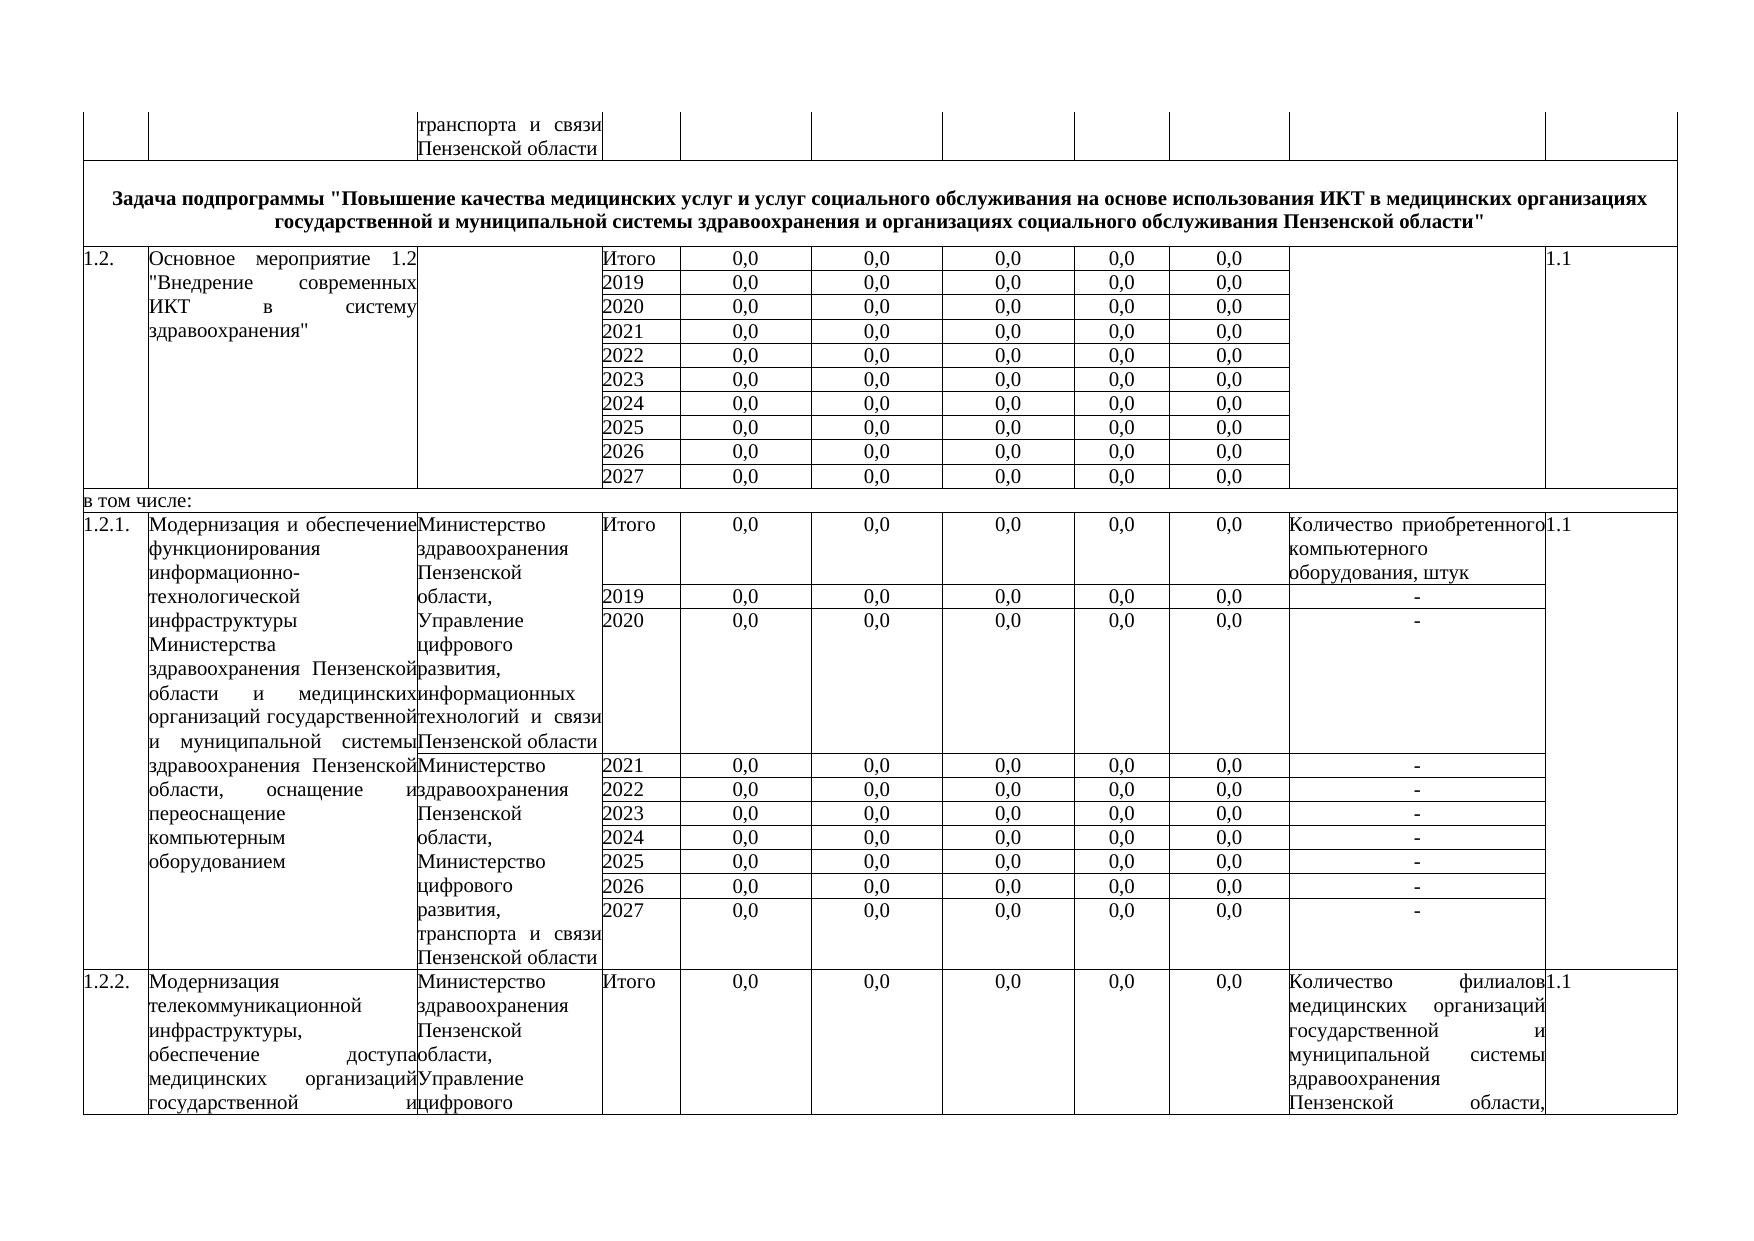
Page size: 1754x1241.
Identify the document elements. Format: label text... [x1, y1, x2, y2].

table_cell 0,0 [943, 320, 1074, 343]
table_cell 2023 [603, 368, 680, 391]
table_cell 0,0 [1170, 368, 1289, 391]
table_cell Основное мероприятие 1.2 "Внедрение современных ИКТ в систему здравоохранения" [149, 247, 417, 488]
table_cell 0,0 [812, 392, 942, 415]
table_cell 0,0 [943, 465, 1074, 488]
table_cell 2021 [603, 754, 680, 777]
table_cell 2023 [603, 802, 680, 825]
table_cell 1.2.2. [84, 970, 148, 1114]
table_cell Модернизация телекоммуникационной инфраструктуры, обеспечение доступа медицинских организаций государственной и [149, 970, 417, 1114]
table_cell [943, 112, 1074, 160]
table_cell 0,0 [681, 368, 811, 391]
table_cell 0,0 [812, 271, 942, 294]
table_cell 1.1 [1546, 970, 1677, 1114]
table_cell 0,0 [943, 754, 1074, 777]
table_cell 0,0 [1170, 344, 1289, 367]
table_cell 0,0 [812, 416, 942, 439]
table_cell 0,0 [681, 295, 811, 319]
table_cell - [1290, 778, 1545, 801]
table_cell 0,0 [1170, 416, 1289, 439]
table_cell 0,0 [812, 465, 942, 488]
table_cell 2026 [603, 874, 680, 898]
table_cell 0,0 [1170, 826, 1289, 849]
table_cell 0,0 [1075, 368, 1169, 391]
table_cell 0,0 [943, 609, 1074, 753]
table_cell в том числе: [84, 489, 1677, 512]
table_cell Задача подпрограммы "Повышение качества медицинских услуг и услуг социального обслуживания на основе использования ИКТ в медицинских организациях государственной и муниципальной системы здравоохранения и организациях социального обслуживания Пензенской области" [84, 161, 1677, 246]
table_cell 0,0 [943, 802, 1074, 825]
table_cell 0,0 [1170, 754, 1289, 777]
table_cell 2024 [603, 826, 680, 849]
table_cell 0,0 [1075, 609, 1169, 753]
table_cell - [1290, 850, 1545, 873]
table_cell 2020 [603, 609, 680, 753]
table_cell 0,0 [1075, 513, 1169, 584]
table_cell 0,0 [943, 826, 1074, 849]
table_cell Количество филиалов медицинских организаций государственной и муниципальной системы здравоохранения Пензенской области, [1290, 970, 1545, 1114]
table_cell 0,0 [943, 970, 1074, 1114]
table_cell 0,0 [812, 778, 942, 801]
table_cell 0,0 [943, 585, 1074, 608]
table_cell 0,0 [681, 320, 811, 343]
table_cell 0,0 [1170, 440, 1289, 464]
table_cell 0,0 [943, 344, 1074, 367]
table_cell - [1290, 802, 1545, 825]
table_cell Итого [603, 970, 680, 1114]
table_cell 0,0 [681, 247, 811, 270]
table_cell [418, 247, 602, 488]
table_cell 0,0 [1075, 585, 1169, 608]
table_cell 0,0 [1170, 271, 1289, 294]
table_cell - [1290, 609, 1545, 753]
table_cell 2026 [603, 440, 680, 464]
table_cell 0,0 [1170, 802, 1289, 825]
table_cell 0,0 [1170, 850, 1289, 873]
table_cell 2025 [603, 850, 680, 873]
table_cell 0,0 [1075, 295, 1169, 319]
table_cell Модернизация и обеспечение функционирования информационно-технологической инфраструктуры Министерства здравоохранения Пензенской области и медицинских организаций государственной и муниципальной системы здравоохранения Пензенской области, оснащение и переоснащение компьютерным оборудованием [149, 513, 417, 969]
table_cell 0,0 [812, 874, 942, 898]
table_cell 2022 [603, 778, 680, 801]
table_cell 0,0 [1170, 247, 1289, 270]
table_cell [603, 112, 680, 160]
table_cell 0,0 [681, 826, 811, 849]
table_cell 0,0 [681, 513, 811, 584]
table_cell 0,0 [943, 368, 1074, 391]
table_cell 2025 [603, 416, 680, 439]
table_cell 2022 [603, 344, 680, 367]
table_cell 0,0 [812, 247, 942, 270]
table_cell 2019 [603, 585, 680, 608]
table_cell 0,0 [681, 609, 811, 753]
table_cell 0,0 [1170, 874, 1289, 898]
table_cell 0,0 [681, 802, 811, 825]
table_cell 2021 [603, 320, 680, 343]
table_cell 0,0 [943, 874, 1074, 898]
table_cell 0,0 [1075, 899, 1169, 969]
table_cell Количество приобретенного компьютерного оборудования, штук [1290, 513, 1545, 584]
table_cell 0,0 [812, 344, 942, 367]
table_cell 0,0 [943, 247, 1074, 270]
table_cell 0,0 [943, 295, 1074, 319]
table_cell [1290, 247, 1545, 488]
table_cell 0,0 [812, 609, 942, 753]
table_cell 0,0 [681, 850, 811, 873]
table_cell 0,0 [943, 440, 1074, 464]
table_cell - [1290, 112, 1545, 160]
table_cell 0,0 [1170, 513, 1289, 584]
table_cell [681, 112, 811, 160]
table_cell 0,0 [1170, 585, 1289, 608]
table_cell 0,0 [1170, 609, 1289, 753]
table_cell - [1290, 899, 1545, 969]
table_cell 0,0 [681, 899, 811, 969]
table_cell 0,0 [943, 850, 1074, 873]
table_cell - [1290, 874, 1545, 898]
table_cell 0,0 [1170, 778, 1289, 801]
table_cell 0,0 [1075, 271, 1169, 294]
table_cell 0,0 [681, 416, 811, 439]
table_cell [1170, 112, 1289, 160]
table_cell 0,0 [681, 970, 811, 1114]
table_cell Министерство здравоохранения Пензенской области, Управление цифрового развития, информационных технологий и связи Пензенской области [418, 513, 602, 753]
table_cell 1.1 [1546, 513, 1677, 969]
table_cell 0,0 [1075, 970, 1169, 1114]
table_cell 0,0 [1170, 899, 1289, 969]
table_cell 0,0 [943, 513, 1074, 584]
table_cell 0,0 [1075, 416, 1169, 439]
table_cell 1.2.1. [84, 513, 148, 969]
table_cell 0,0 [681, 465, 811, 488]
table_cell 0,0 [812, 320, 942, 343]
table_cell 0,0 [1075, 392, 1169, 415]
table_cell 0,0 [1075, 778, 1169, 801]
table_cell 0,0 [1170, 320, 1289, 343]
table_cell 0,0 [1075, 465, 1169, 488]
table_cell 0,0 [1170, 970, 1289, 1114]
table_cell [812, 112, 942, 160]
table_cell 0,0 [681, 754, 811, 777]
table_cell 0,0 [681, 874, 811, 898]
table_cell 0,0 [812, 970, 942, 1114]
table_cell 2020 [603, 295, 680, 319]
table_cell 0,0 [943, 271, 1074, 294]
table_cell 2027 [603, 465, 680, 488]
table_cell 0,0 [812, 585, 942, 608]
table_cell 0,0 [812, 826, 942, 849]
table_cell 0,0 [1075, 802, 1169, 825]
table_cell 0,0 [1075, 344, 1169, 367]
table_cell 2019 [603, 271, 680, 294]
table_cell 0,0 [681, 392, 811, 415]
table_cell 0,0 [1170, 465, 1289, 488]
table_cell - [1290, 826, 1545, 849]
table_cell 0,0 [943, 392, 1074, 415]
table_cell 0,0 [1075, 850, 1169, 873]
table_cell 0,0 [681, 271, 811, 294]
table_cell Министерство здравоохранения Пензенской области, Управление цифрового [418, 970, 602, 1114]
table_cell 0,0 [812, 802, 942, 825]
table_cell 1.2. [84, 247, 148, 488]
table_cell - [1290, 585, 1545, 608]
table_cell Министерство здравоохранения Пензенской области, Министерство цифрового развития, транспорта и связи Пензенской области [418, 754, 602, 969]
table_cell 0,0 [1075, 874, 1169, 898]
table_cell 0,0 [812, 899, 942, 969]
table_cell 0,0 [812, 754, 942, 777]
table_cell 0,0 [1170, 392, 1289, 415]
table_cell 0,0 [812, 513, 942, 584]
table_cell 0,0 [812, 440, 942, 464]
table_cell 2027 [603, 899, 680, 969]
table_cell 2024 [603, 392, 680, 415]
table_cell 0,0 [1075, 754, 1169, 777]
table_cell Итого [603, 247, 680, 270]
table_cell 0,0 [812, 850, 942, 873]
table_cell 0,0 [1075, 826, 1169, 849]
table_cell 0,0 [681, 344, 811, 367]
table_cell 0,0 [1075, 320, 1169, 343]
table_cell 1.1 [1546, 247, 1677, 488]
table_cell [1075, 112, 1169, 160]
table_cell 0,0 [681, 585, 811, 608]
table_cell 0,0 [943, 778, 1074, 801]
table_cell 0,0 [943, 416, 1074, 439]
table_cell Итого [603, 513, 680, 584]
table_cell 0,0 [812, 295, 942, 319]
table_cell 0,0 [943, 899, 1074, 969]
table_cell 0,0 [1075, 440, 1169, 464]
table_cell 0,0 [681, 778, 811, 801]
table_cell - [1290, 754, 1545, 777]
table_cell 0,0 [681, 440, 811, 464]
table_cell 0,0 [812, 368, 942, 391]
table_cell 0,0 [1075, 247, 1169, 270]
table_cell 0,0 [1170, 295, 1289, 319]
